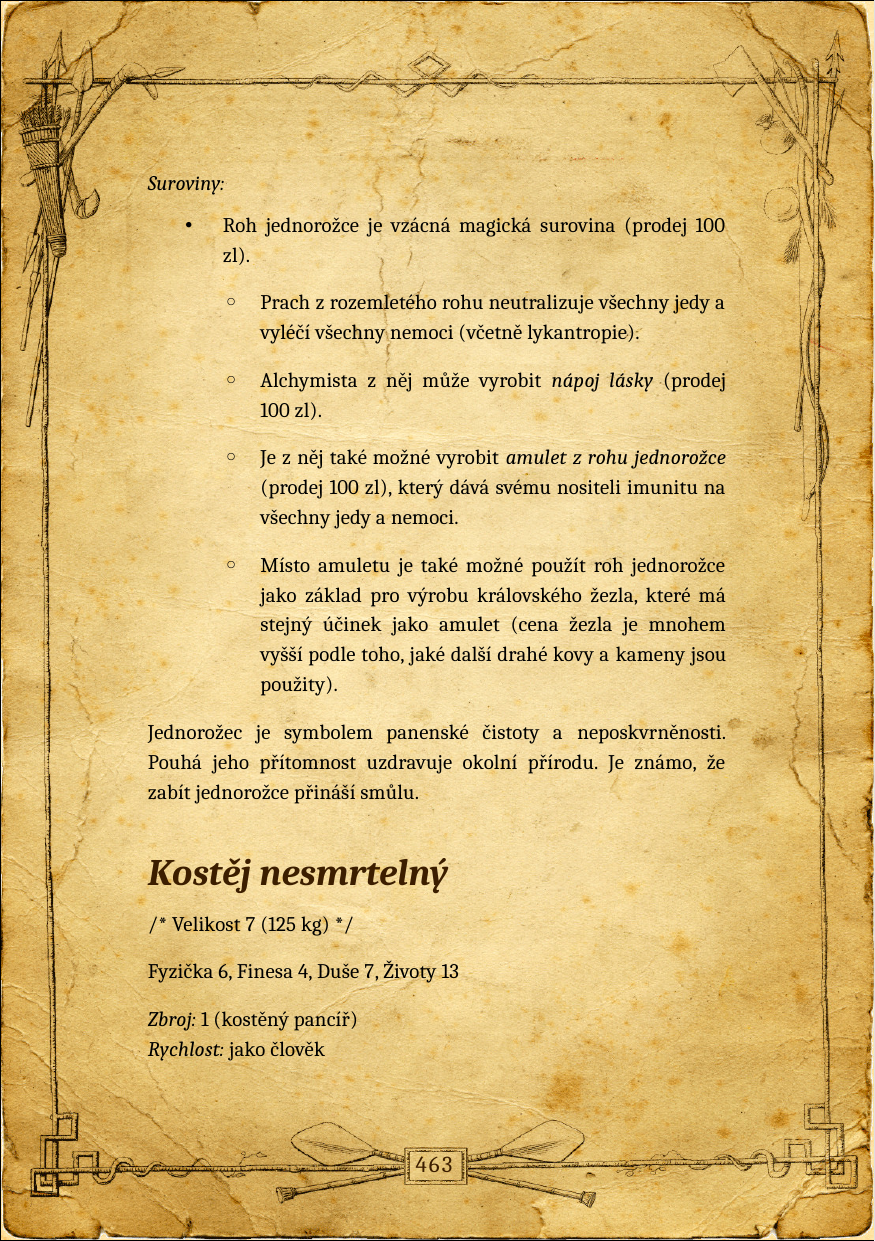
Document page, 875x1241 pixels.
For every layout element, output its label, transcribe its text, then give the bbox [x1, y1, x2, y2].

list Místo amuletu je také možné použít roh jednorožce jako základ pro výrobu královského žezla, které má stejný účinek jako amulet (cena žezla je mnohem vyšší podle toho, jaké další drahé kovy a⁠ kameny jsou použity). [223, 553, 726, 697]
text Suroviny: [148, 172, 726, 196]
list Roh jednorožce je vzácná magická surovina (prodej 100 zl). [185, 213, 726, 267]
list Je z⁠ něj také možné vyrobit amulet z⁠ rohu jednorožce (prodej 100 zl), který dává svému nositeli imunitu na všechny jedy a⁠ nemoci. [223, 446, 726, 530]
subtitle Kostěj nesmrtelný [148, 852, 726, 895]
picture [1, 1, 874, 1240]
text /* Velikost 7 (125 kg) */ [148, 912, 726, 936]
text Fyzička 6, Finesa 4, Duše 7, Životy 13 [148, 960, 726, 984]
text Jednorožec je symbolem panenské čistoty a⁠ neposkvrněnosti. Pouhá jeho přítomnost uzdravuje okolní přírodu. Je známo, že zabít jednorožce přináší smůlu. [148, 721, 726, 804]
list Prach z⁠ rozemletého rohu neutralizuje všechny jedy a⁠ vyléčí všechny nemoci (včetně lykantropie). [223, 291, 726, 345]
list Alchymista z⁠ něj může vyrobit nápoj lásky (prodej 100 zl). [223, 368, 726, 422]
text Rychlost: jako člověk [148, 1037, 726, 1061]
text Zbroj: 1 (kostěný pancíř) [148, 1008, 726, 1032]
